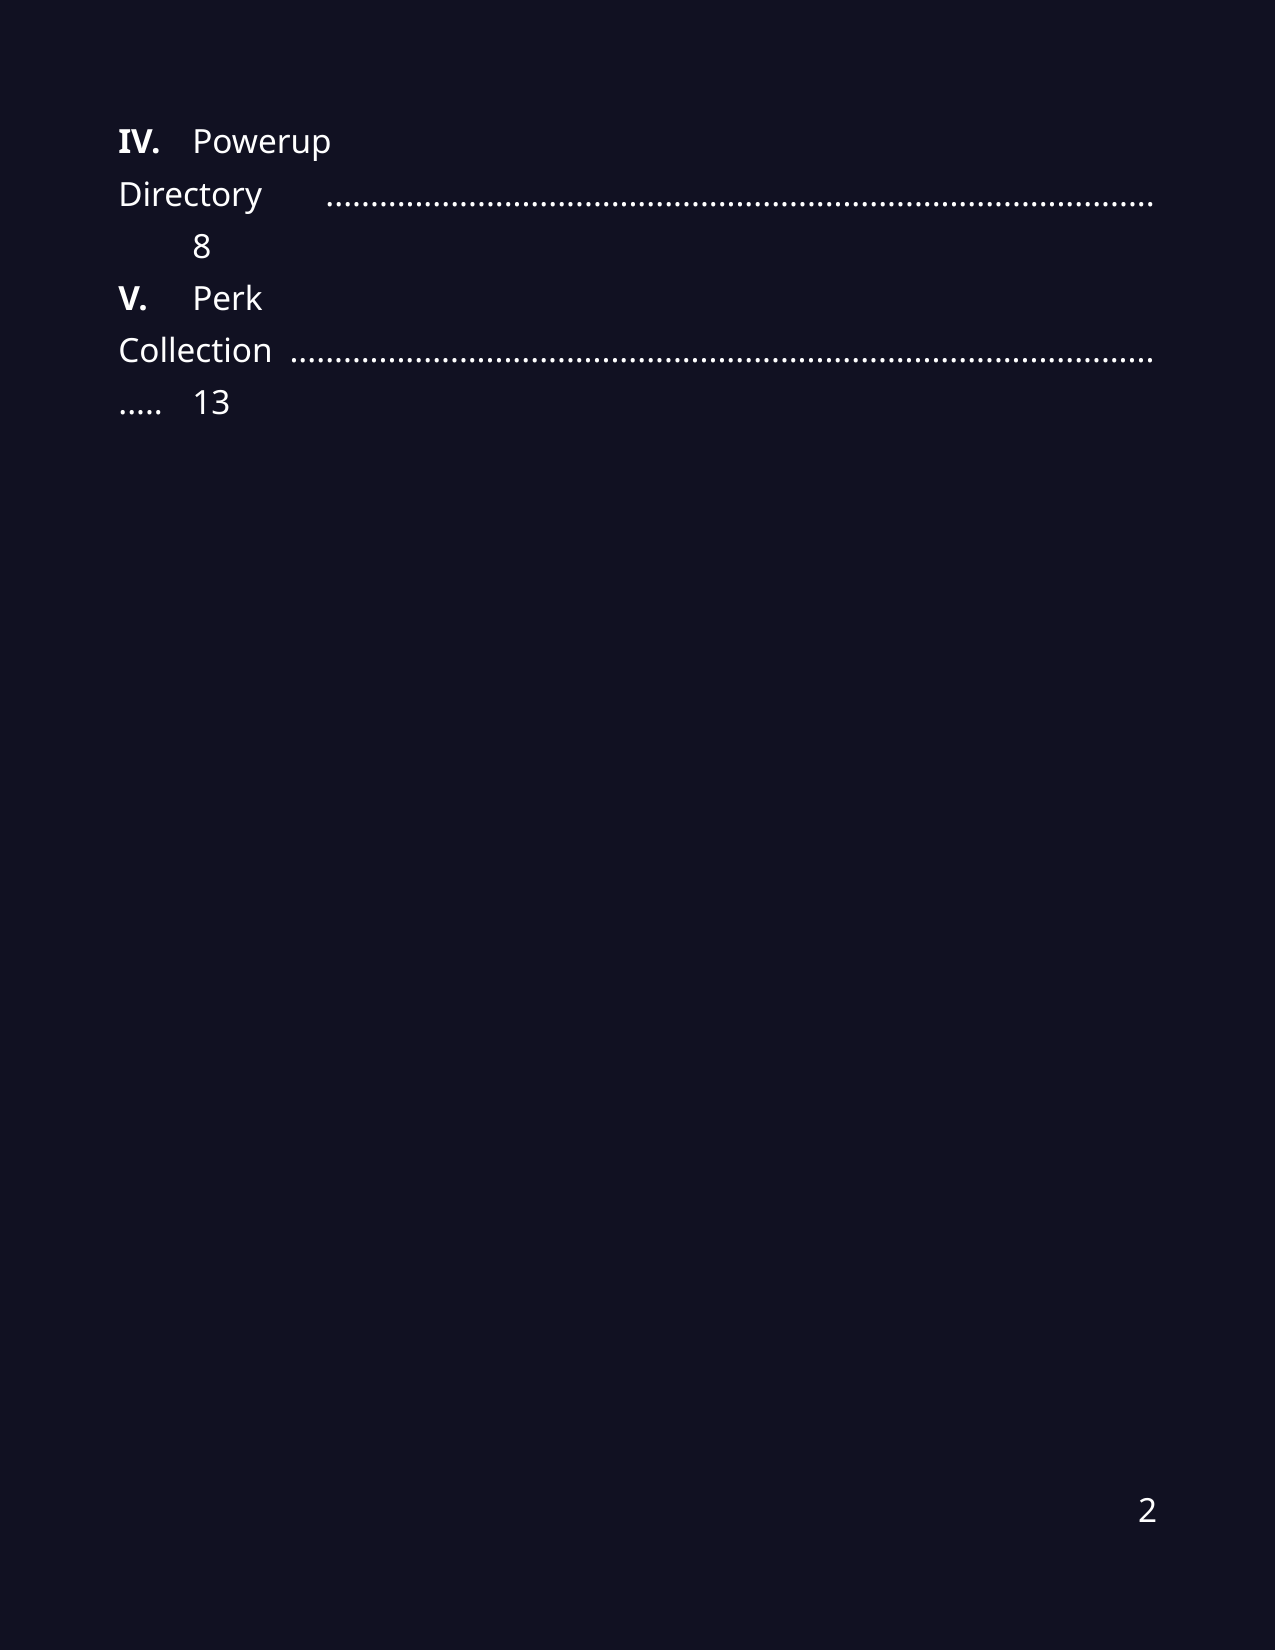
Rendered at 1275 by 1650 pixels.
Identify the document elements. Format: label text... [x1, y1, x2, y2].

text V. Perk Collection ...................................................................................................... 13 [118, 275, 1157, 424]
text IV. Powerup Directory ............................................................................................. 8 [118, 118, 1157, 268]
